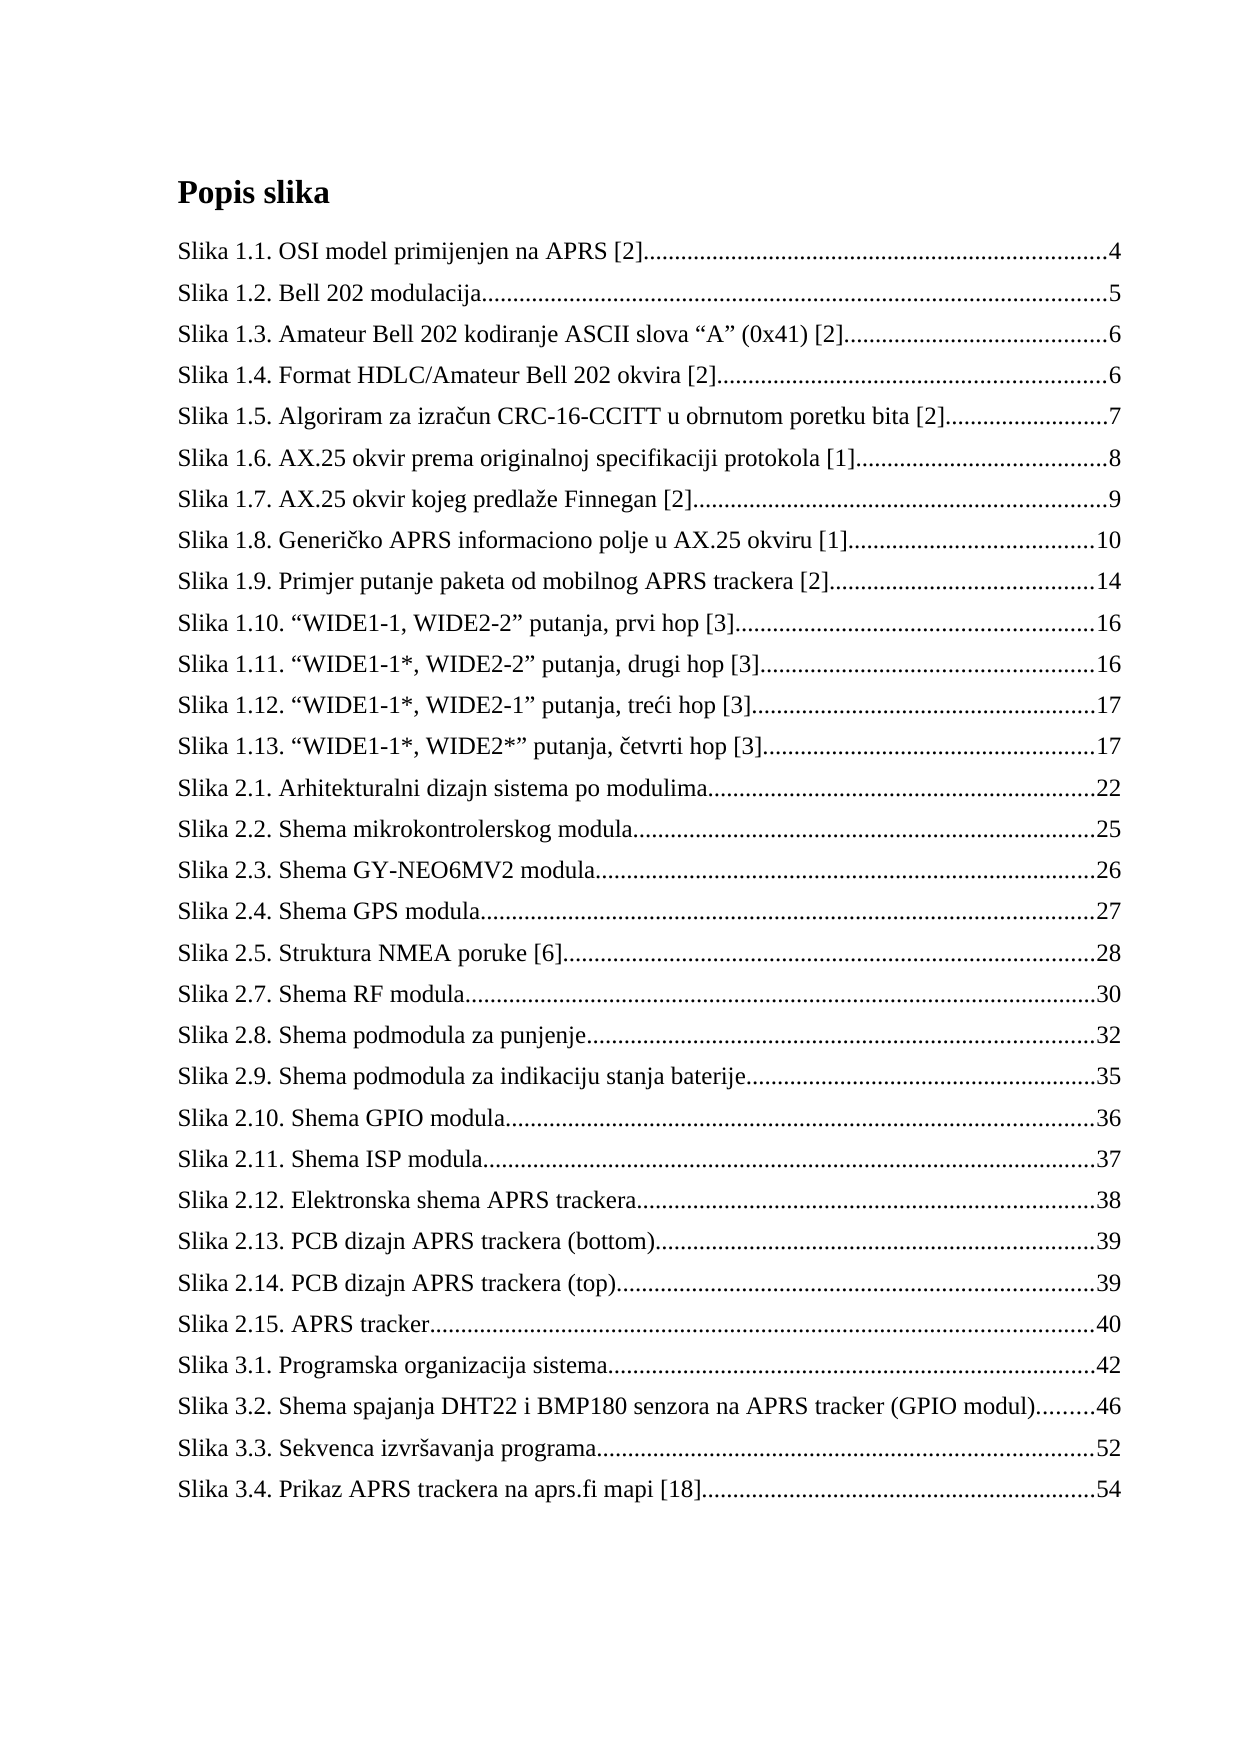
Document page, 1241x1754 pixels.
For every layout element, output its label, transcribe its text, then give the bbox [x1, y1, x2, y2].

text Slika 3.2. Shema spajanja DHT22 i BMP180 senzora na APRS tracker (GPIO modul) 46 [177, 1391, 1122, 1420]
text Slika 2.14. PCB dizajn APRS trackera (top). 39 [177, 1268, 1122, 1296]
text Slika 1.12. “WIDE1-1*, WIDE2-1” putanja, treći hop [3]. 17 [177, 690, 1122, 719]
text Slika 3.1. Programska organizacija sistema 42 [177, 1350, 1122, 1379]
text Slika 1.13. “WIDE1-1*, WIDE2*” putanja, četvrti hop [3]. 17 [177, 731, 1122, 760]
text Slika 3.4. Prikaz APRS trackera na aprs.fi mapi [18] 54 [177, 1474, 1122, 1503]
text Slika 2.15. APRS tracker. 40 [177, 1309, 1122, 1338]
text Slika 1.2. Bell 202 modulacija. 5 [177, 278, 1122, 306]
text Slika 2.11. Shema ISP modula 37 [177, 1144, 1122, 1173]
text Slika 1.1. OSI model primijenjen na APRS [2] 4 [177, 236, 1122, 265]
text Slika 2.4. Shema GPS modula 27 [177, 896, 1122, 925]
text Slika 2.9. Shema podmodula za indikaciju stanja baterije 35 [177, 1061, 1122, 1090]
text Slika 2.12. Elektronska shema APRS trackera. 38 [177, 1185, 1122, 1214]
text Slika 1.8. Generičko APRS informaciono polje u AX.25 okviru [1] 10 [177, 525, 1122, 554]
text Slika 1.4. Format HDLC/Amateur Bell 202 okvira [2]. 6 [177, 360, 1122, 389]
text Slika 2.1. Arhitekturalni dizajn sistema po modulima 22 [177, 773, 1122, 801]
text Slika 2.13. PCB dizajn APRS trackera (bottom) 39 [177, 1226, 1122, 1255]
text Slika 1.9. Primjer putanje paketa od mobilnog APRS trackera [2] 14 [177, 566, 1122, 595]
text Slika 1.11. “WIDE1-1*, WIDE2-2” putanja, drugi hop [3] 16 [177, 649, 1122, 678]
text Slika 2.7. Shema RF modula 30 [177, 979, 1122, 1008]
text Slika 2.10. Shema GPIO modula 36 [177, 1103, 1122, 1131]
text Slika 1.5. Algoriram za izračun CRC-16-CCITT u obrnutom poretku bita [2]. 7 [177, 401, 1122, 430]
text Slika 3.3. Sekvenca izvršavanja programa 52 [177, 1433, 1122, 1461]
text Slika 2.2. Shema mikrokontrolerskog modula 25 [177, 814, 1122, 843]
text Slika 1.7. AX.25 okvir kojeg predlaže Finnegan [2]. 9 [177, 484, 1122, 513]
text Slika 2.3. Shema GY-NEO6MV2 modula 26 [177, 855, 1122, 884]
text Slika 1.3. Amateur Bell 202 kodiranje ASCII slova “A” (0x41) [2]. 6 [177, 319, 1122, 348]
subtitle Popis slika [177, 173, 1122, 211]
text Slika 2.8. Shema podmodula za punjenje 32 [177, 1020, 1122, 1049]
text Slika 2.5. Struktura NMEA poruke [6] 28 [177, 938, 1122, 966]
text Slika 1.10. “WIDE1-1, WIDE2-2” putanja, prvi hop [3] 16 [177, 608, 1122, 636]
text Slika 1.6. AX.25 okvir prema originalnoj specifikaciji protokola [1] 8 [177, 443, 1122, 471]
